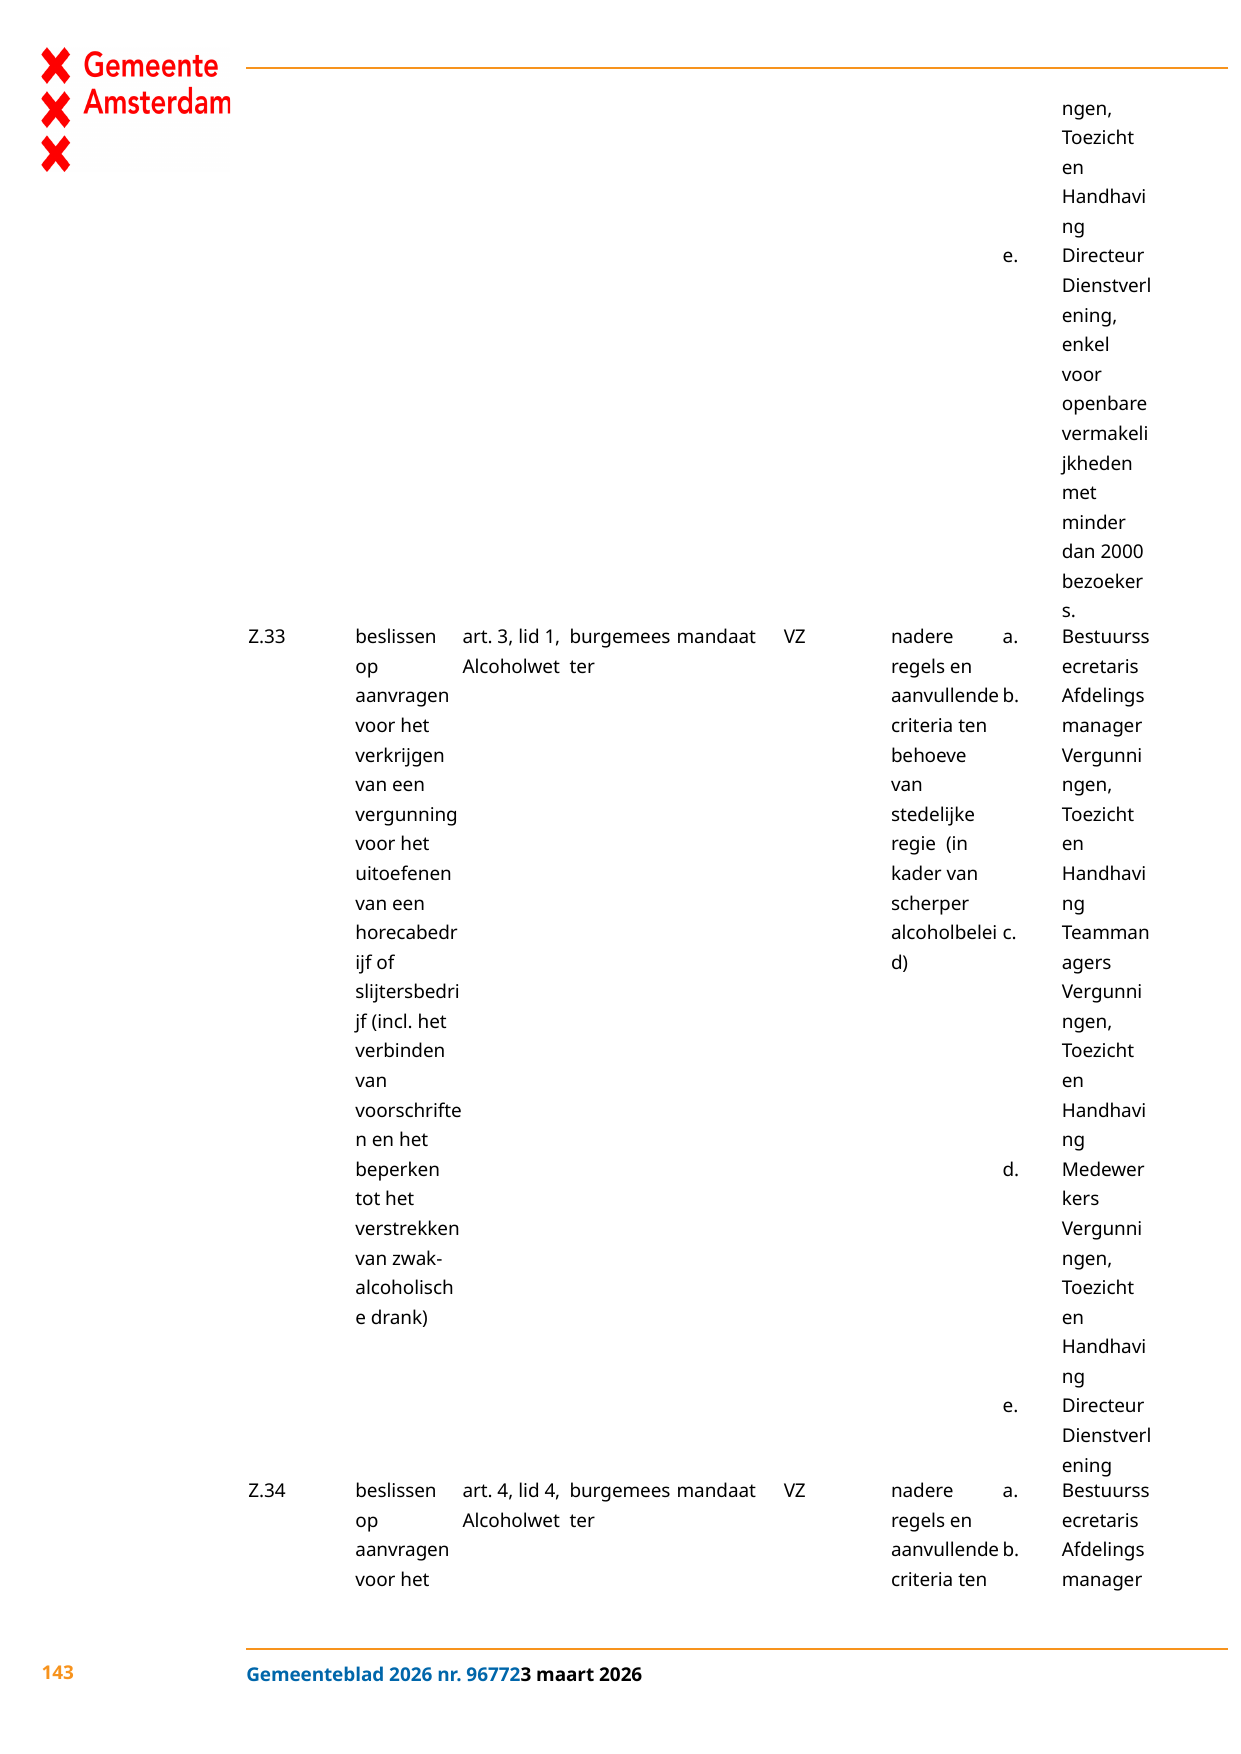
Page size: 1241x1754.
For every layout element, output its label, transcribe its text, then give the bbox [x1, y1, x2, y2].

table_cell Z.33 [248, 624, 355, 1477]
picture [41, 47, 231, 172]
table_cell VZ [784, 1478, 891, 1592]
table_cell [784, 95, 891, 623]
table_cell Z.34 [248, 1478, 355, 1592]
table_cell beslissen op aanvragen voor het verkrijgen van een vergunning voor het uitoefenen van een horecabedrijf of slijtersbedrijf (incl. het verbinden van voorschriften en het beperken tot het verstrekken van zwak-alcoholische drank) [355, 624, 462, 1477]
table_cell art. 4, lid 4, Alcoholwet [462, 1478, 569, 1592]
table_cell mandaat [676, 1478, 783, 1592]
table_cell Bestuurssecretaris Afdelingsmanager Vergunningen, Toezicht en Handhaving Teammanagers Vergunningen, Toezicht en Handhaving Medewerkers Vergunningen, Toezicht en Handhaving Directeur Dienstverlening [1003, 624, 1152, 1477]
table_cell beslissen op aanvragen voor het [355, 1478, 462, 1592]
table_cell [891, 95, 1002, 623]
table_cell [676, 95, 783, 623]
table_cell mandaat [676, 624, 783, 1477]
table_cell nadere regels en aanvullende criteria ten behoeve van stedelijke regie (in kader van scherper alcoholbeleid) [891, 624, 1002, 1477]
table_cell burgemeester [569, 1478, 676, 1592]
table_cell Bestuurssecretaris Afdelingsmanager [1003, 1478, 1152, 1592]
table_cell [462, 95, 569, 623]
table_cell burgemeester [569, 624, 676, 1477]
table_cell [355, 95, 462, 623]
table_cell VZ [784, 624, 891, 1477]
table_cell ngen, Toezicht en Handhaving Directeur Dienstverlening, enkel voor openbare vermakelijkheden met minder dan 2000 bezoekers. [1003, 95, 1152, 623]
table_cell [248, 95, 355, 623]
table_cell nadere regels en aanvullende criteria ten [891, 1478, 1002, 1592]
table_cell art. 3, lid 1, Alcoholwet [462, 624, 569, 1477]
table_cell [569, 95, 676, 623]
